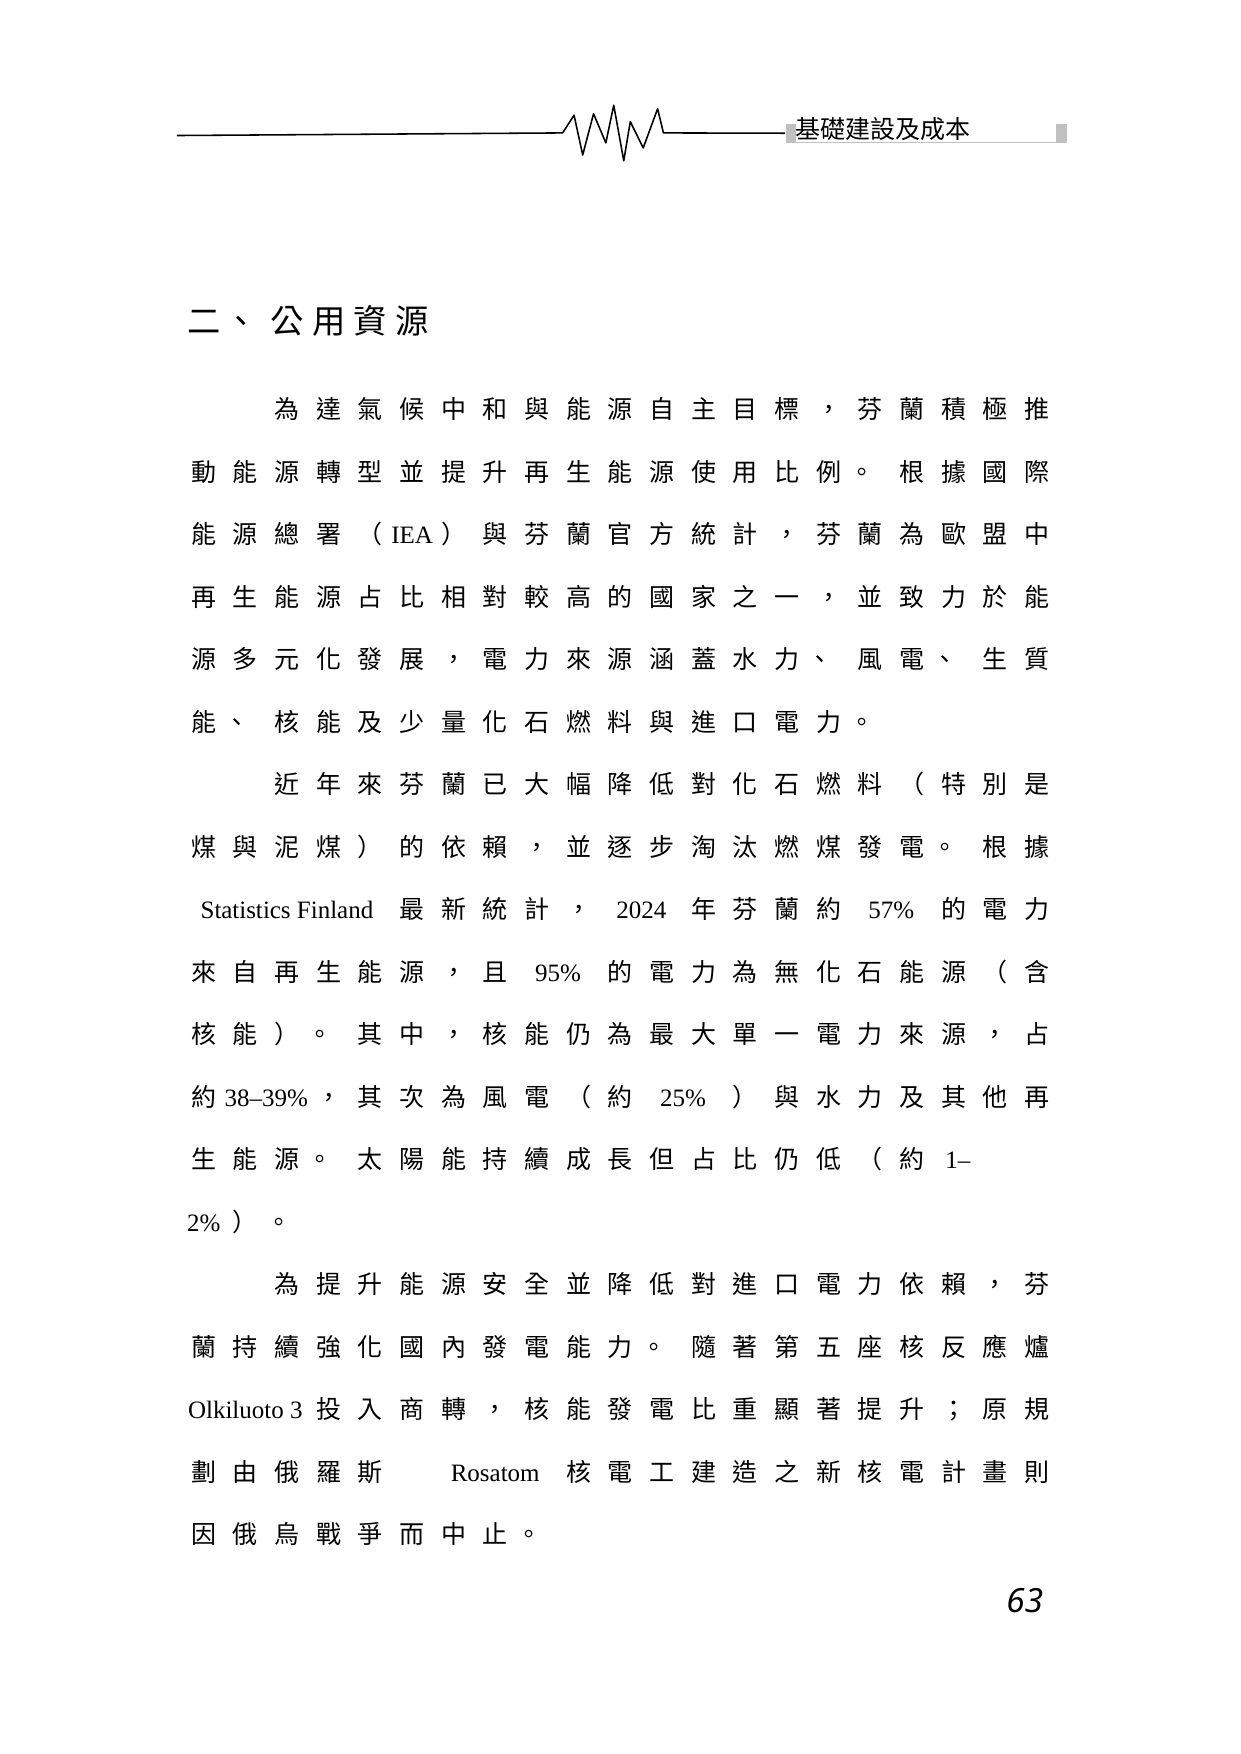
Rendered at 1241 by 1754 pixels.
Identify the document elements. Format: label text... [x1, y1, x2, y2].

text 二、公用資源 [183, 277, 1058, 339]
text 為提升能源安全並降低對進口電力依賴，芬蘭持續強化國內發電能力。隨著第五座核反應爐Olkiluoto 3投入商轉，核能發電比重顯著提升；原規劃由俄羅斯 Rosatom核電工建造之新核電計畫則因俄烏戰爭而中止。 [183, 1241, 1058, 1554]
text 近年來芬蘭已大幅降低對化石燃料（特別是煤與泥煤）的依賴，並逐步淘汰燃煤發電。根據Statistics Finland最新統計，2024年芬蘭約57%的電力來自再生能源，且95%的電力為無化石能源（含核能）。其中，核能仍為最大單一電力來源，占約38–39%，其次為風電（約25%）與水力及其他再生能源。太陽能持續成長但占比仍低（約1–2%）。 [183, 741, 1058, 1241]
text 為達氣候中和與能源自主目標，芬蘭積極推動能源轉型並提升再生能源使用比例。根據國際能源總署（IEA）與芬蘭官方統計，芬蘭為歐盟中再生能源占比相對較高的國家之一，並致力於能源多元化發展，電力來源涵蓋水力、風電、生質能、核能及少量化石燃料與進口電力。 [183, 366, 1058, 741]
